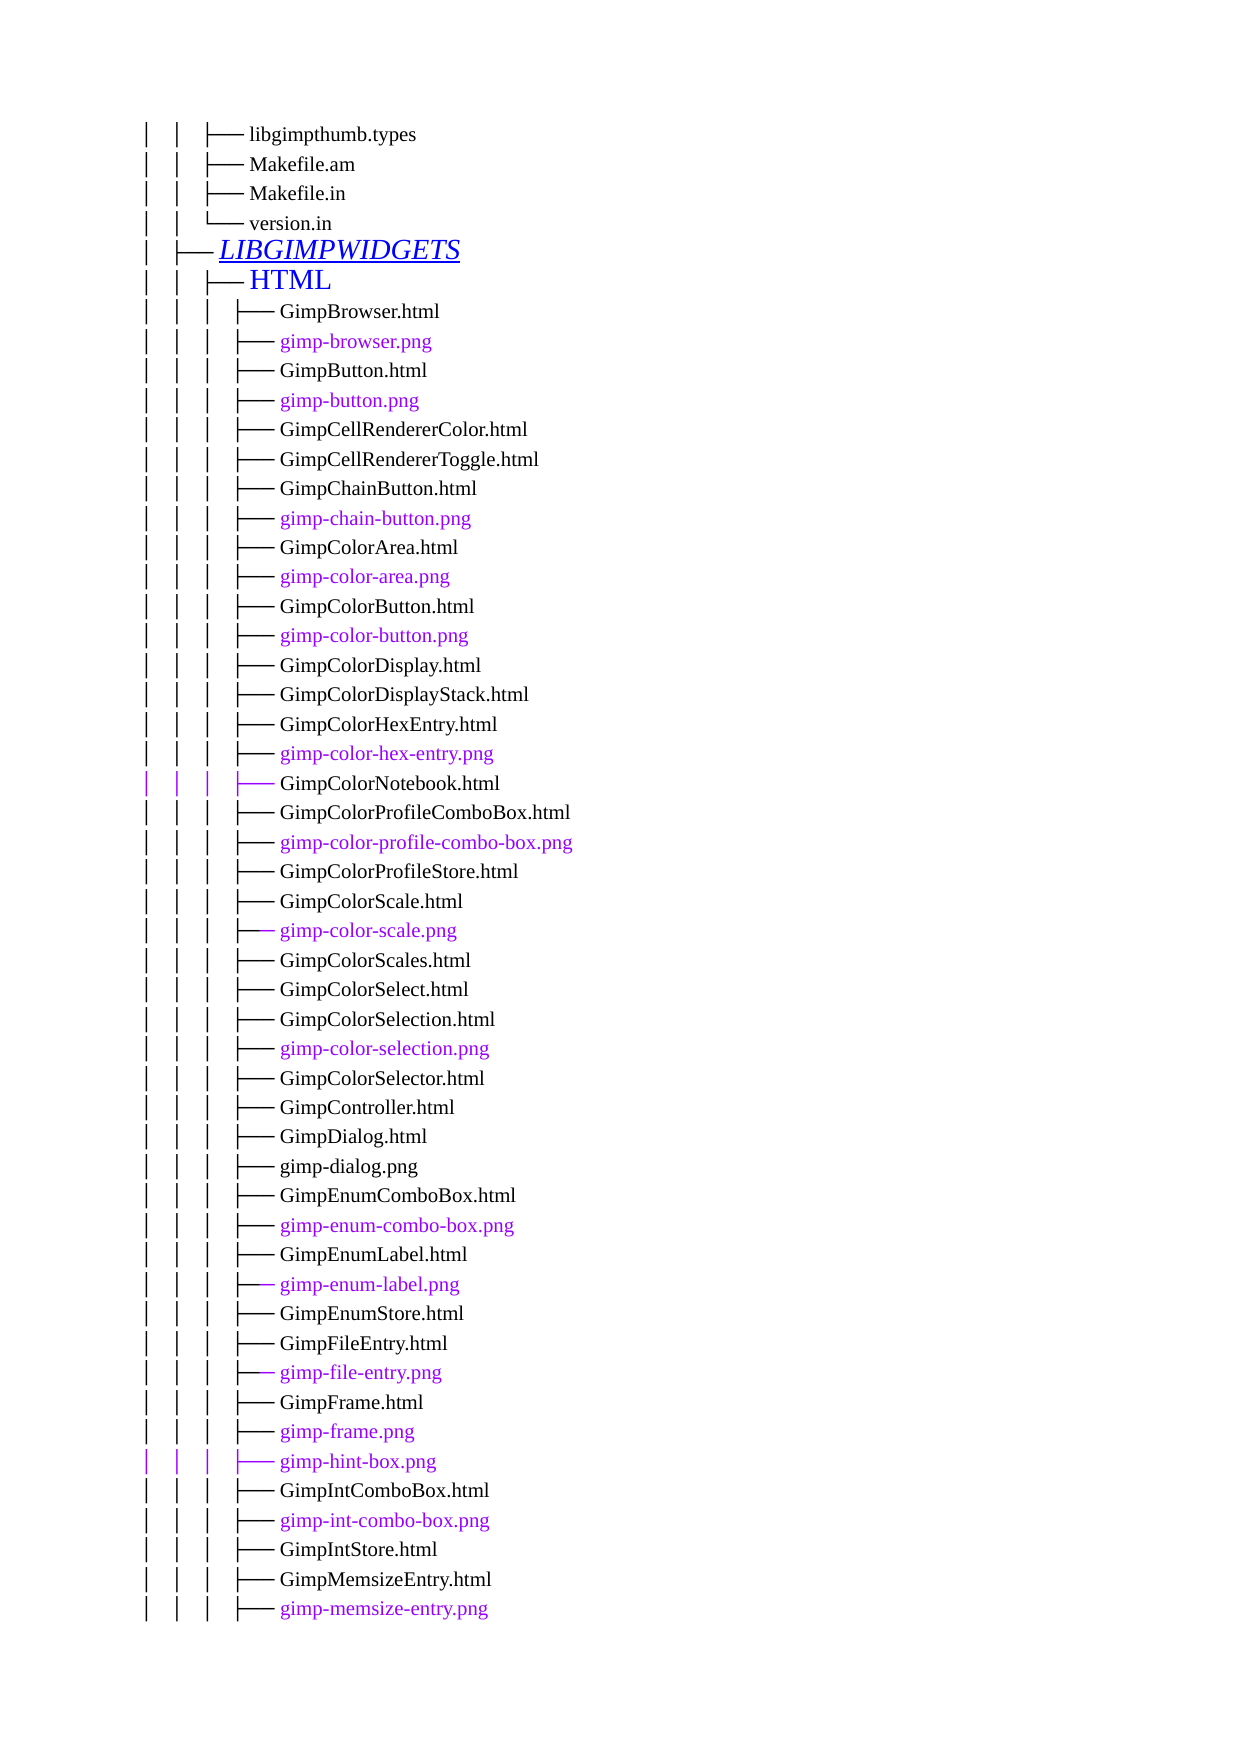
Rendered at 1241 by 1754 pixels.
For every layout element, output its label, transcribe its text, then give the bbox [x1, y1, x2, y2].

text │ ├── LIBGIMPWIDGETS [118, 236, 1122, 266]
text │ │ │ ├── GimpBrowser.html [118, 295, 1122, 324]
text │ │ │ ├── GimpColorSelection.html [118, 1002, 1122, 1032]
text │ │ │ ├── gimp-dialog.png [118, 1150, 1122, 1179]
text │ │ │ ├── GimpEnumLabel.html [118, 1238, 1122, 1268]
text │ │ │ ├── GimpColorSelect.html [118, 973, 1122, 1002]
text │ │ │ ├── GimpEnumComboBox.html [118, 1179, 1122, 1209]
text │ │ │ ├── gimp-button.png [118, 383, 1122, 413]
text │ │ │ ├── gimp-browser.png [118, 324, 1122, 354]
text │ │ │ ├── GimpIntComboBox.html [118, 1474, 1122, 1504]
text │ │ └── version.in [118, 207, 1122, 236]
text │ │ │ ├── GimpColorArea.html [118, 531, 1122, 560]
text │ │ ├── Makefile.am [118, 148, 1122, 177]
text │ │ │ ├── GimpMemsizeEntry.html [118, 1563, 1122, 1592]
text │ │ │ ├── GimpColorProfileComboBox.html [118, 796, 1122, 826]
text │ │ │ ├── gimp-chain-button.png [118, 501, 1122, 531]
text │ │ │ ├── gimp-file-entry.png [118, 1356, 1122, 1386]
text │ │ │ ├── gimp-enum-combo-box.png [118, 1209, 1122, 1238]
text │ │ ├── HTML [118, 266, 1122, 295]
text │ │ │ ├── GimpController.html [118, 1091, 1122, 1120]
text │ │ │ ├── GimpButton.html [118, 354, 1122, 383]
text │ │ │ ├── gimp-color-area.png [118, 560, 1122, 590]
text │ │ │ ├── GimpColorScales.html [118, 943, 1122, 973]
text │ │ │ ├── GimpColorSelector.html [118, 1061, 1122, 1091]
text │ │ │ ├── gimp-enum-label.png [118, 1268, 1122, 1297]
text │ │ │ ├── gimp-hint-box.png [118, 1445, 1122, 1474]
text │ │ │ ├── gimp-frame.png [118, 1415, 1122, 1445]
text │ │ ├── Makefile.in [118, 177, 1122, 207]
text │ │ │ ├── GimpCellRendererToggle.html [118, 442, 1122, 472]
text │ │ │ ├── GimpColorDisplayStack.html [118, 678, 1122, 708]
text │ │ │ ├── GimpIntStore.html [118, 1533, 1122, 1563]
text │ │ │ ├── gimp-color-button.png [118, 619, 1122, 649]
text │ │ │ ├── GimpChainButton.html [118, 472, 1122, 501]
text │ │ ├── libgimpthumb.types [118, 118, 1122, 148]
text │ │ │ ├── gimp-memsize-entry.png [118, 1592, 1122, 1622]
text │ │ │ ├── GimpColorHexEntry.html [118, 708, 1122, 737]
text │ │ │ ├── GimpCellRendererColor.html [118, 413, 1122, 442]
text │ │ │ ├── GimpColorProfileStore.html [118, 855, 1122, 884]
text │ │ │ ├── gimp-color-scale.png [118, 914, 1122, 943]
text │ │ │ ├── GimpFileEntry.html [118, 1327, 1122, 1356]
text │ │ │ ├── gimp-int-combo-box.png [118, 1504, 1122, 1533]
text │ │ │ ├── gimp-color-profile-combo-box.png [118, 826, 1122, 855]
text │ │ │ ├── gimp-color-selection.png [118, 1032, 1122, 1061]
text │ │ │ ├── GimpColorDisplay.html [118, 649, 1122, 678]
text │ │ │ ├── GimpColorButton.html [118, 590, 1122, 619]
text │ │ │ ├── GimpEnumStore.html [118, 1297, 1122, 1327]
text │ │ │ ├── GimpDialog.html [118, 1120, 1122, 1150]
text │ │ │ ├── GimpColorScale.html [118, 884, 1122, 914]
text │ │ │ ├── GimpColorNotebook.html [118, 767, 1122, 796]
text │ │ │ ├── gimp-color-hex-entry.png [118, 737, 1122, 767]
text │ │ │ ├── GimpFrame.html [118, 1386, 1122, 1415]
